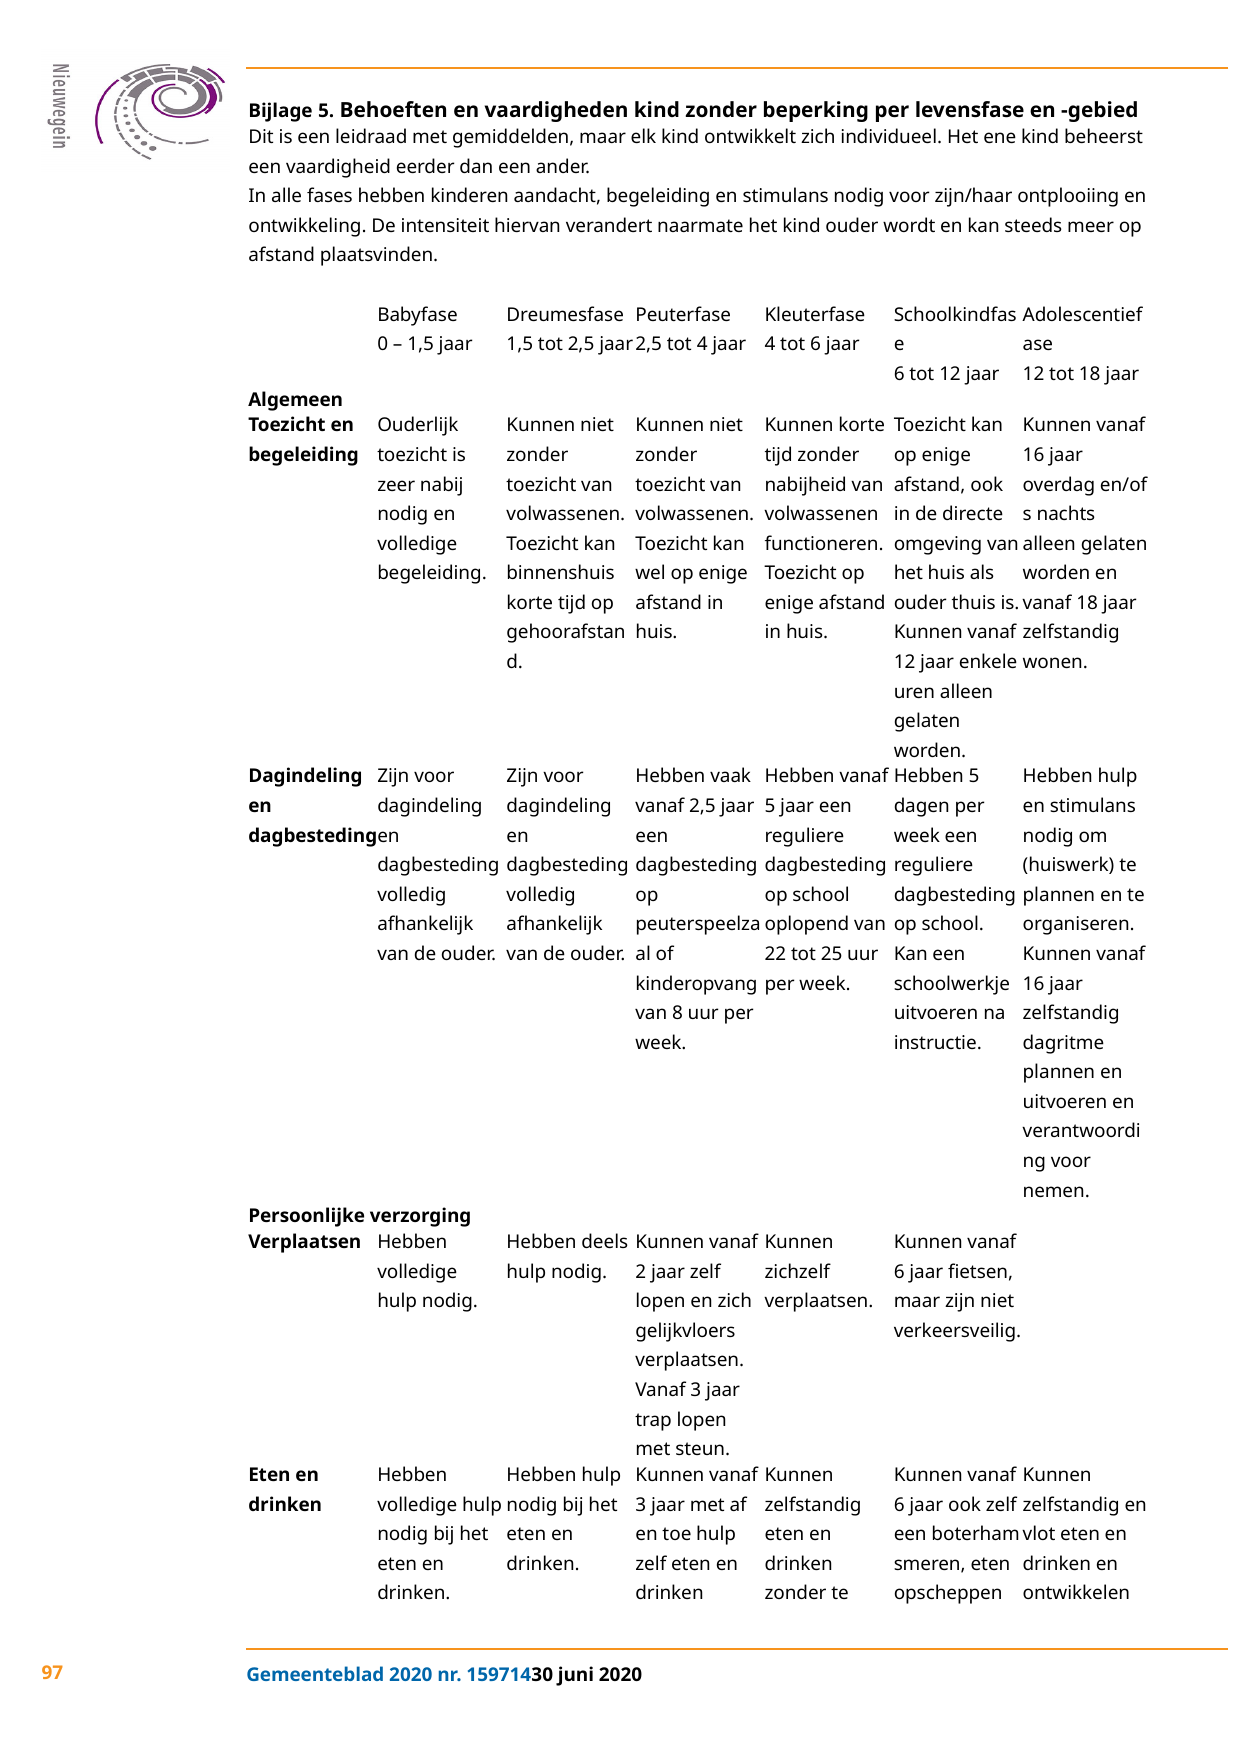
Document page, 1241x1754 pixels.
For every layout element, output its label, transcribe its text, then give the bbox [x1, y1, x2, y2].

table_cell Kunnen korte tijd zonder nabijheid van volwassenen functioneren. Toezicht op enige afstand in huis. [764, 412, 893, 763]
table_cell Hebben vaak vanaf 2,5 jaar een dagbesteding op peuterspeelzaal of kinderopvang van 8 uur per week. [635, 763, 764, 1203]
table_cell Kunnen vanaf 16 jaar overdag en/of s nachts alleen gelaten worden en vanaf 18 jaar zelfstandig wonen. [1023, 412, 1152, 763]
table_header Schoolkindfase 6 tot 12 jaar [894, 301, 1022, 386]
table_cell [635, 1203, 764, 1228]
table_cell Dagindeling en dagbesteding [248, 763, 377, 1203]
table_cell Kunnen niet zonder toezicht van volwassenen. Toezicht kan wel op enige afstand in huis. [635, 412, 764, 763]
table_cell Zijn voor dagindeling en dagbesteding volledig afhankelijk van de ouder. [377, 763, 506, 1203]
table_cell Algemeen [248, 386, 377, 412]
table_cell [764, 386, 893, 412]
table_cell Kunnen zelfstandig en vlot eten en drinken en ontwikkelen [1023, 1461, 1152, 1605]
table_cell Kunnen vanaf 6 jaar fietsen, maar zijn niet verkeersveilig. [894, 1228, 1022, 1461]
table_header [248, 301, 377, 386]
table_cell Kunnen zichzelf verplaatsen. [764, 1228, 893, 1461]
table_cell Ouderlijk toezicht is zeer nabij nodig en volledige begeleiding. [377, 412, 506, 763]
table_cell [506, 1203, 635, 1228]
table_cell [635, 386, 764, 412]
table_cell [764, 1203, 893, 1228]
table_cell [377, 386, 506, 412]
text Dit is een leidraad met gemiddelden, maar elk kind ontwikkelt zich individueel. Het ene kind beheerst een vaardigheid eerder dan een ander. [248, 123, 1152, 179]
table_cell [1023, 386, 1152, 412]
table_header Dreumesfase 1,5 tot 2,5 jaar [506, 301, 635, 386]
table_cell Hebben volledige hulp nodig. [377, 1228, 506, 1461]
table_cell [1023, 1203, 1152, 1228]
table_cell Hebben 5 dagen per week een reguliere dagbesteding op school. Kan een schoolwerkje uitvoeren na instructie. [894, 763, 1022, 1203]
table_cell Hebben hulp en stimulans nodig om (huiswerk) te plannen en te organiseren. Kunnen vanaf 16 jaar zelfstandig dagritme plannen en uitvoeren en verantwoording voor nemen. [1023, 763, 1152, 1203]
table_cell Hebben hulp nodig bij het eten en drinken. [506, 1461, 635, 1605]
table_cell [894, 386, 1022, 412]
table_cell Hebben volledige hulp nodig bij het eten en drinken. [377, 1461, 506, 1605]
table_cell [1023, 1228, 1152, 1461]
table_cell Hebben deels hulp nodig. [506, 1228, 635, 1461]
table_cell Kunnen vanaf 6 jaar ook zelf een boterham smeren, eten opscheppen [894, 1461, 1022, 1605]
table_cell Kunnen niet zonder toezicht van volwassenen. Toezicht kan binnenshuis korte tijd op gehoorafstand. [506, 412, 635, 763]
table_cell [506, 386, 635, 412]
table_header Babyfase 0 – 1,5 jaar [377, 301, 506, 386]
table_cell Kunnen zelfstandig eten en drinken zonder te [764, 1461, 893, 1605]
table_cell [894, 1203, 1022, 1228]
table_cell Zijn voor dagindeling en dagbesteding volledig afhankelijk van de ouder. [506, 763, 635, 1203]
table_cell Hebben vanaf 5 jaar een reguliere dagbesteding op school oplopend van 22 tot 25 uur per week. [764, 763, 893, 1203]
table_header Kleuterfase 4 tot 6 jaar [764, 301, 893, 386]
table_cell Kunnen vanaf 2 jaar zelf lopen en zich gelijkvloers verplaatsen. Vanaf 3 jaar trap lopen met steun. [635, 1228, 764, 1461]
text Bijlage 5. Behoeften en vaardigheden kind zonder beperking per levensfase en -gebied [248, 95, 1152, 123]
table_cell Toezicht kan op enige afstand, ook in de directe omgeving van het huis als ouder thuis is. Kunnen vanaf 12 jaar enkele uren alleen gelaten worden. [894, 412, 1022, 763]
text In alle fases hebben kinderen aandacht, begeleiding en stimulans nodig voor zijn/haar ontplooiing en ontwikkeling. De intensiteit hiervan verandert naarmate het kind ouder wordt en kan steeds meer op afstand plaatsvinden. [248, 182, 1152, 267]
picture [41, 47, 231, 172]
table_cell Eten en drinken [248, 1461, 377, 1605]
table_header Adolescentiefase 12 tot 18 jaar [1023, 301, 1152, 386]
table_cell Verplaatsen [248, 1228, 377, 1461]
table_cell Persoonlijke verzorging [248, 1203, 506, 1228]
table_cell Kunnen vanaf 3 jaar met af en toe hulp zelf eten en drinken [635, 1461, 764, 1605]
table_header Peuterfase 2,5 tot 4 jaar [635, 301, 764, 386]
table_cell Toezicht en begeleiding [248, 412, 377, 763]
